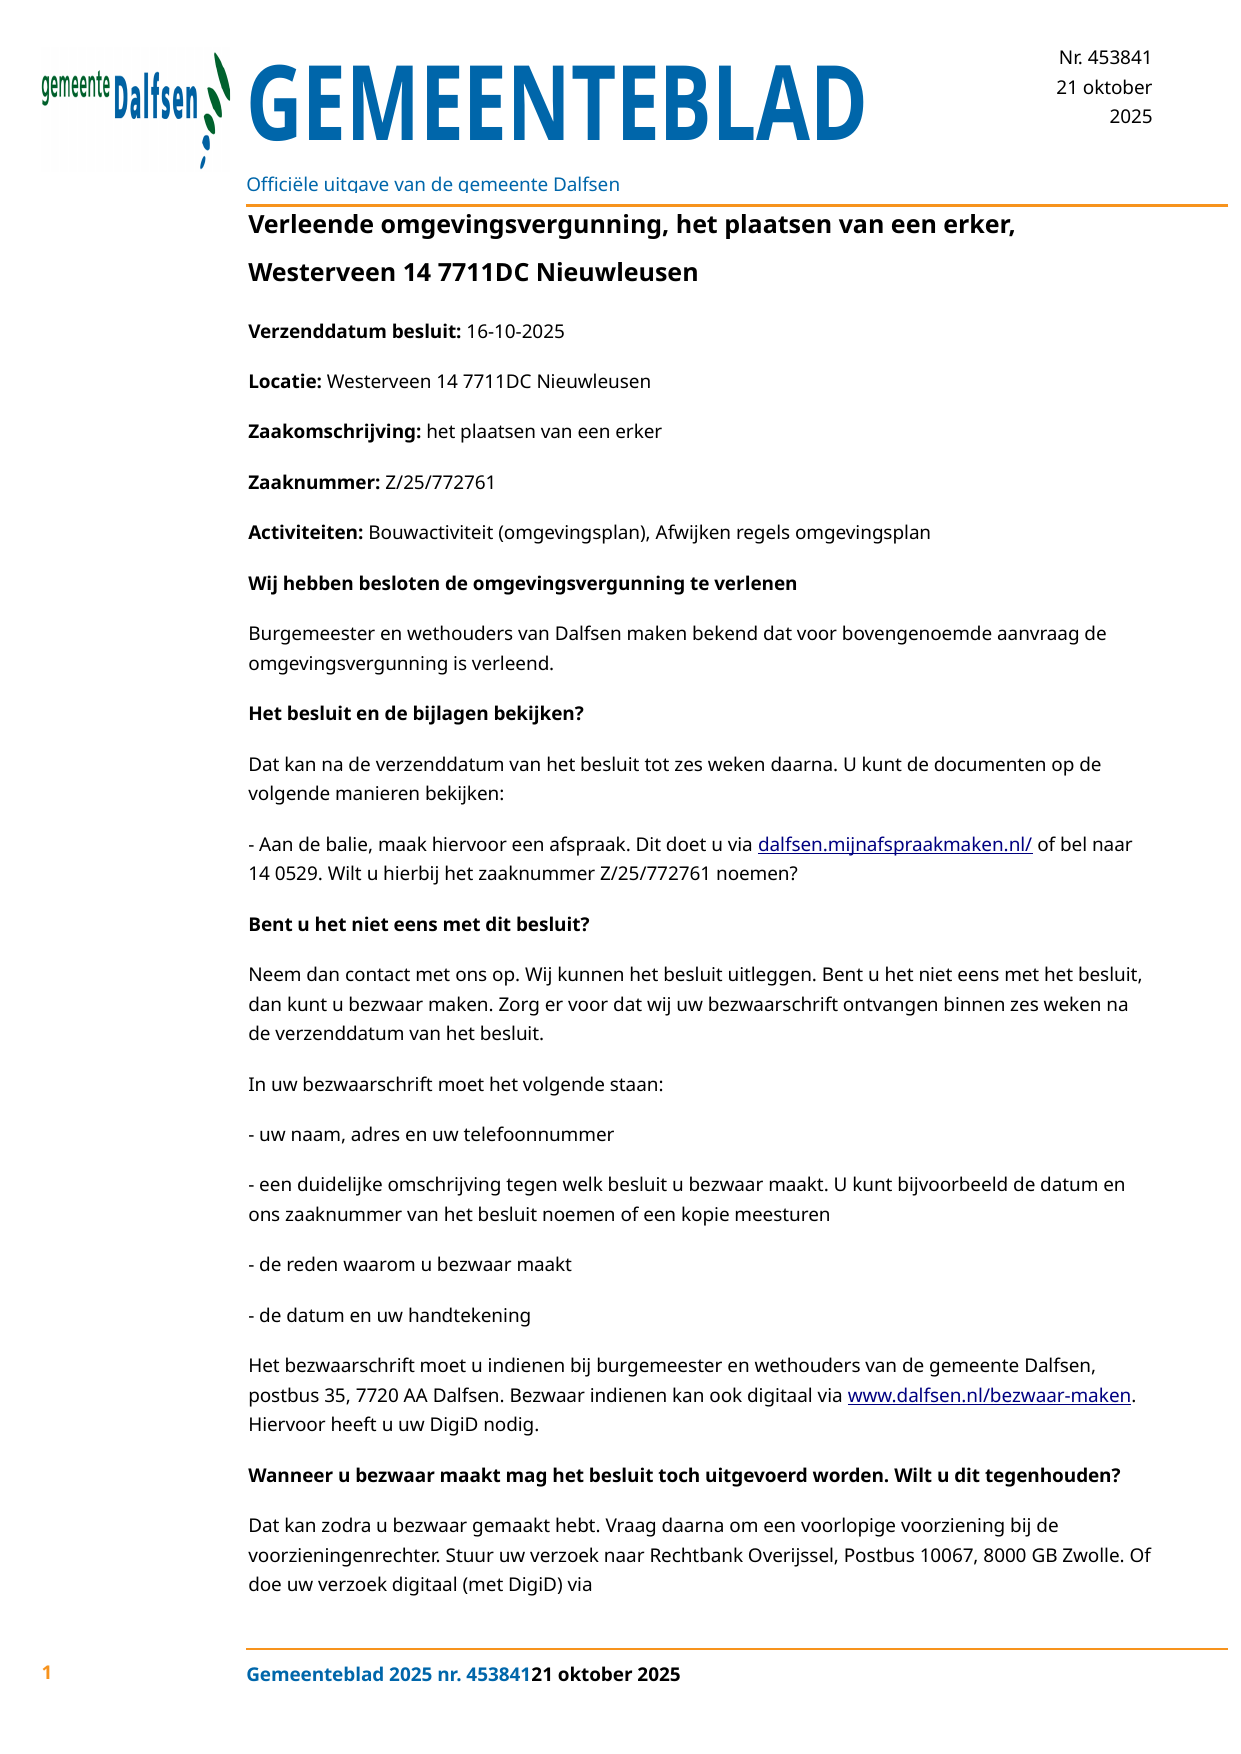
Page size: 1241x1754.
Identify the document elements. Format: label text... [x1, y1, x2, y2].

text - Aan de balie, maak hiervoor een afspraak. Dit doet u via dalfsen.mijnafspraakmaken.nl/ of bel naar 14 0529. Wilt u hierbij het zaaknummer Z/25/772761 noemen? [248, 831, 1152, 886]
text - de reden waarom u bezwaar maakt [248, 1252, 1152, 1277]
text Wanneer u bezwaar maakt mag het besluit toch uitgevoerd worden. Wilt u dit tegenhouden? [248, 1462, 1152, 1488]
text Het bezwaarschrift moet u indienen bij burgemeester en wethouders van de gemeente Dalfsen, postbus 35, 7720 AA Dalfsen. Bezwaar indienen kan ook digitaal via www.dalfsen.nl/bezwaar-maken. Hiervoor heeft u uw DigiD nodig. [248, 1352, 1152, 1437]
text Locatie: Westerveen 14 7711DC Nieuwleusen [248, 368, 1152, 394]
text Zaakomschrijving: het plaatsen van een erker [248, 419, 1152, 444]
text Dat kan zodra u bezwaar gemaakt hebt. Vraag daarna om een voorlopige voorziening bij de voorzieningenrechter. Stuur uw verzoek naar Rechtbank Overijssel, Postbus 10067, 8000 GB Zwolle. Of doe uw verzoek digitaal (met DigiD) via [248, 1512, 1152, 1597]
text Wij hebben besloten de omgevingsvergunning te verlenen [248, 570, 1152, 596]
text Dat kan na de verzenddatum van het besluit tot zes weken daarna. U kunt de documenten op de volgende manieren bekijken: [248, 751, 1152, 806]
text In uw bezwaarschrift moet het volgende staan: [248, 1071, 1152, 1097]
text - uw naam, adres en uw telefoonnummer [248, 1121, 1152, 1147]
text - een duidelijke omschrijving tegen welk besluit u bezwaar maakt. U kunt bijvoorbeeld de datum en ons zaaknummer van het besluit noemen of een kopie meesturen [248, 1172, 1152, 1227]
text Zaaknummer: Z/25/772761 [248, 469, 1152, 495]
text Bent u het niet eens met dit besluit? [248, 911, 1152, 937]
text Verzenddatum besluit: 16-10-2025 [248, 318, 1152, 344]
text - de datum en uw handtekening [248, 1302, 1152, 1328]
text Verleende omgevingsvergunning, het plaatsen van een erker, Westerveen 14 7711DC Nieuwleusen [248, 207, 1152, 288]
text Burgemeester en wethouders van Dalfsen maken bekend dat voor bovengenoemde aanvraag de omgevingsvergunning is verleend. [248, 620, 1152, 676]
picture [41, 47, 231, 172]
text Neem dan contact met ons op. Wij kunnen het besluit uitleggen. Bent u het niet eens met het besluit, dan kunt u bezwaar maken. Zorg er voor dat wij uw bezwaarschrift ontvangen binnen zes weken na de verzenddatum van het besluit. [248, 961, 1152, 1046]
text Het besluit en de bijlagen bekijken? [248, 700, 1152, 726]
text Activiteiten: Bouwactiviteit (omgevingsplan), Afwijken regels omgevingsplan [248, 519, 1152, 545]
